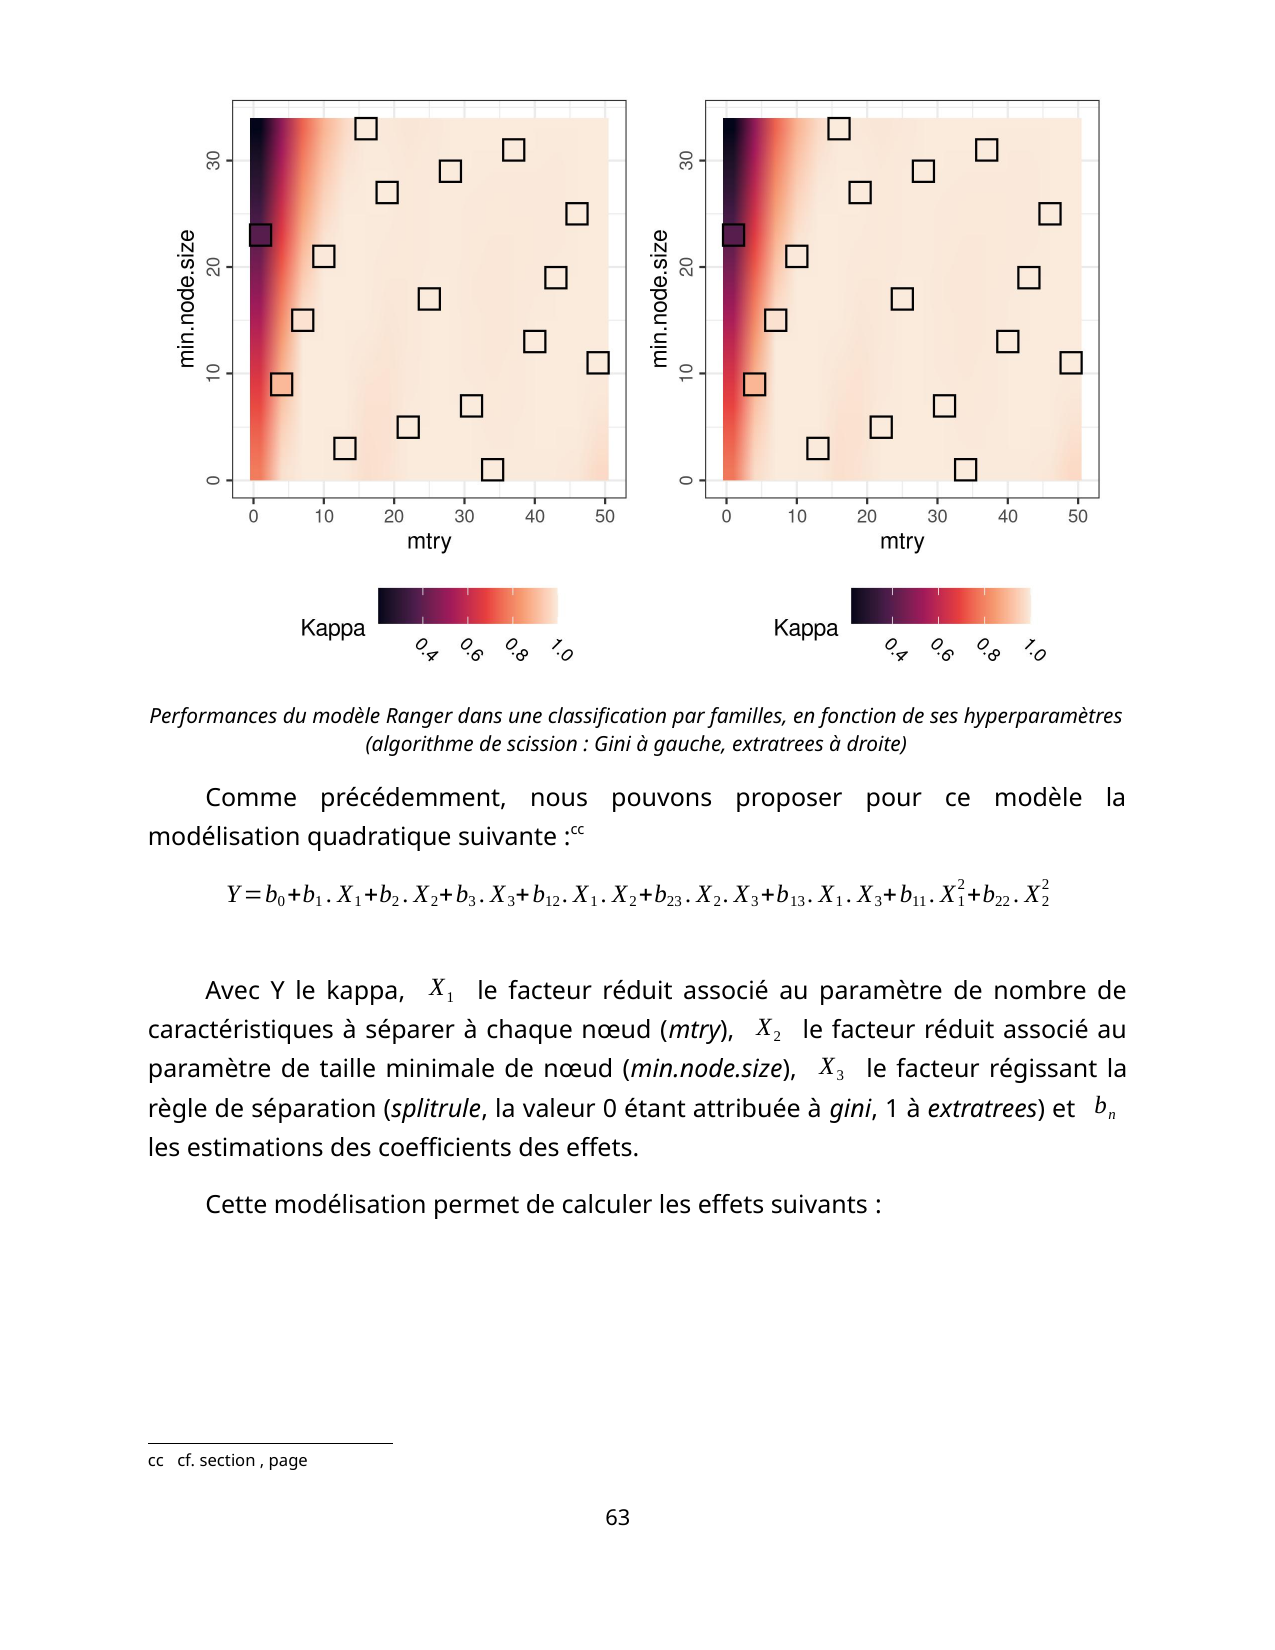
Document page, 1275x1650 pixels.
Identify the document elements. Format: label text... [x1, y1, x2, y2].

text cf. section , page [148, 1449, 1127, 1472]
text Cette modélisation permet de calculer les effets suivants : [148, 1186, 1127, 1221]
text Performances du modèle Ranger dans une classification par familles, en fonction de ses hyperparamètres (algorithme de scission : Gini à gauche, extratrees à droite) [148, 701, 1127, 758]
text Avec Y le kappa, le facteur réduit associé au paramètre de nombre de caractéristiques à séparer à chaque nœud (mtry), le facteur réduit associé au paramètre de taille minimale de nœud (min.node.size), le facteur régissant la règle de séparation (splitrule, la valeur 0 étant attribuée à gini, 1 à extratrees) et les estimations des coefficients des effets. [148, 973, 1127, 1163]
picture [165, 88, 1111, 689]
text Comme précédemment, nous pouvons proposer pour ce modèle la modélisation quadratique suivante : [148, 779, 1127, 853]
